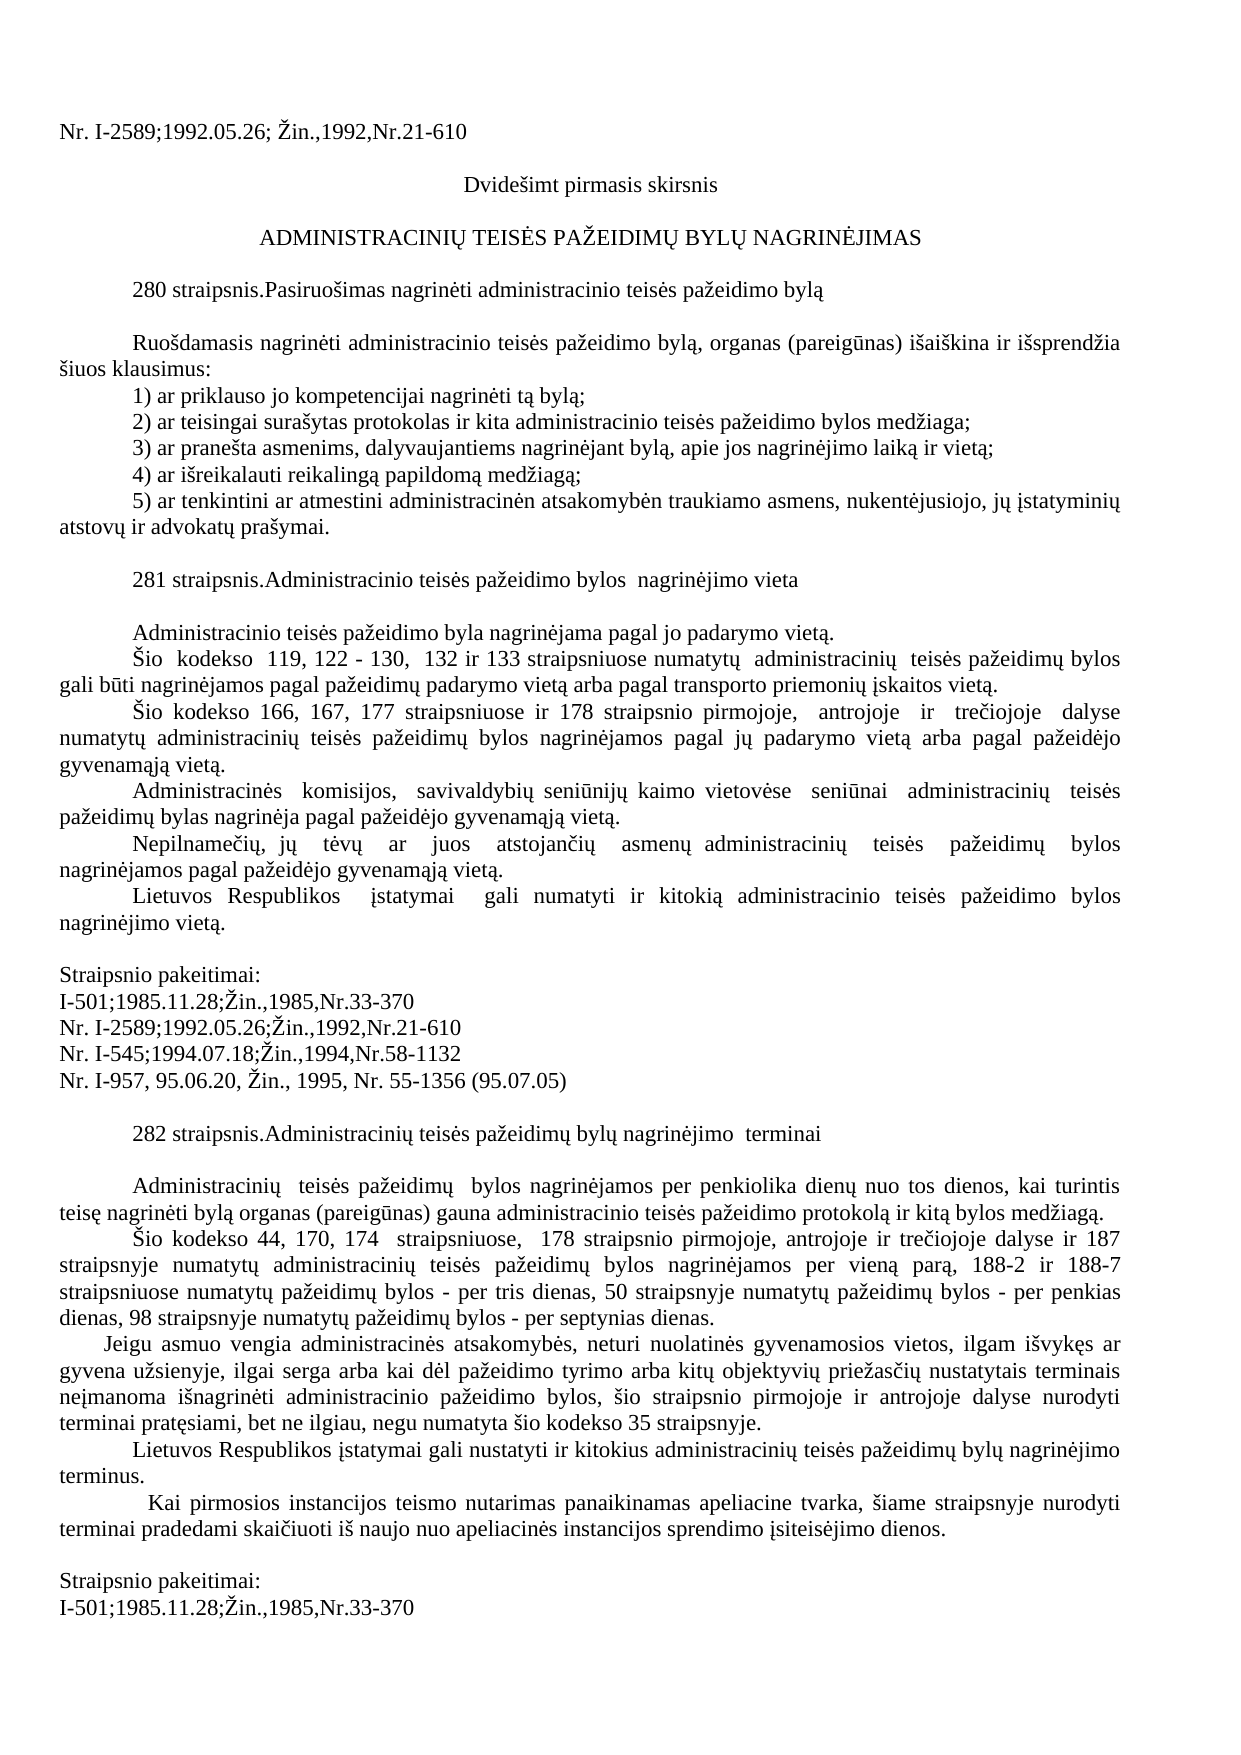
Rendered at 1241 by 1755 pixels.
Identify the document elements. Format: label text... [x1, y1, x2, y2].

text Administracinio teisės pažeidimo byla nagrinėjama pagal jo padarymo vietą. [59, 619, 1122, 645]
text Šio kodekso 119, 122 - 130, 132 ir 133 straipsniuose numatytų administracinių teisės pažeidimų bylos gali būti nagrinėjamos pagal pažeidimų padarymo vietą arba pagal transporto priemonių įskaitos vietą. [59, 645, 1122, 698]
text Ruošdamasis nagrinėti administracinio teisės pažeidimo bylą, organas (pareigūnas) išaiškina ir išsprendžia šiuos klausimus: [59, 329, 1122, 382]
text 2) ar teisingai surašytas protokolas ir kita administracinio teisės pažeidimo bylos medžiaga; [59, 408, 1122, 434]
text I-501;1985.11.28;Žin.,1985,Nr.33-370 [59, 988, 1122, 1014]
text ADMINISTRACINIŲ TEISĖS PAŽEIDIMŲ BYLŲ NAGRINĖJIMAS [59, 223, 1122, 250]
text Administracinės komisijos, savivaldybių seniūnijų kaimo vietovėse seniūnai administracinių teisės pažeidimų bylas nagrinėja pagal pažeidėjo gyvenamąją vietą. [59, 777, 1122, 830]
text Nr. I-2589;1992.05.26; Žin.,1992,Nr.21-610 [59, 118, 1122, 144]
text 5) ar tenkintini ar atmestini administracinėn atsakomybėn traukiamo asmens, nukentėjusiojo, jų įstatyminių atstovų ir advokatų prašymai. [59, 487, 1122, 540]
text 281 straipsnis.Administracinio teisės pažeidimo bylos nagrinėjimo vieta [59, 566, 1122, 592]
text Nepilnamečių, jų tėvų ar juos atstojančių asmenų administracinių teisės pažeidimų bylos nagrinėjamos pagal pažeidėjo gyvenamąją vietą. [59, 830, 1122, 882]
text Lietuvos Respublikos įstatymai gali nustatyti ir kitokius administracinių teisės pažeidimų bylų nagrinėjimo terminus. [59, 1436, 1122, 1488]
text Šio kodekso 166, 167, 177 straipsniuose ir 178 straipsnio pirmojoje, antrojoje ir trečiojoje dalyse numatytų administracinių teisės pažeidimų bylos nagrinėjamos pagal jų padarymo vietą arba pagal pažeidėjo gyvenamąją vietą. [59, 698, 1122, 777]
text I-501;1985.11.28;Žin.,1985,Nr.33-370 [59, 1594, 1122, 1620]
text Administracinių teisės pažeidimų bylos nagrinėjamos per penkiolika dienų nuo tos dienos, kai turintis teisę nagrinėti bylą organas (pareigūnas) gauna administracinio teisės pažeidimo protokolą ir kitą bylos medžiagą. [59, 1172, 1122, 1225]
text Šio kodekso 44, 170, 174 straipsniuose, 178 straipsnio pirmojoje, antrojoje ir trečiojoje dalyse ir 187 straipsnyje numatytų administracinių teisės pažeidimų bylos nagrinėjamos per vieną parą, 188-2 ir 188-7 straipsniuose numatytų pažeidimų bylos - per tris dienas, 50 straipsnyje numatytų pažeidimų bylos - per penkias dienas, 98 straipsnyje numatytų pažeidimų bylos - per septynias dienas. [59, 1225, 1122, 1330]
text Nr. I-2589;1992.05.26;Žin.,1992,Nr.21-610 [59, 1014, 1122, 1041]
text 4) ar išreikalauti reikalingą papildomą medžiagą; [59, 461, 1122, 487]
text Jeigu asmuo vengia administracinės atsakomybės, neturi nuolatinės gyvenamosios vietos, ilgam išvykęs ar gyvena užsienyje, ilgai serga arba kai dėl pažeidimo tyrimo arba kitų objektyvių priežasčių nustatytais terminais neįmanoma išnagrinėti administracinio pažeidimo bylos, šio straipsnio pirmojoje ir antrojoje dalyse nurodyti terminai pratęsiami, bet ne ilgiau, negu numatyta šio kodekso 35 straipsnyje. [59, 1330, 1122, 1436]
text 280 straipsnis.Pasiruošimas nagrinėti administracinio teisės pažeidimo bylą [59, 276, 1122, 303]
text 1) ar priklauso jo kompetencijai nagrinėti tą bylą; [59, 382, 1122, 408]
text 3) ar pranešta asmenims, dalyvaujantiems nagrinėjant bylą, apie jos nagrinėjimo laiką ir vietą; [59, 434, 1122, 461]
text Straipsnio pakeitimai: [59, 1568, 1122, 1594]
text Nr. I-957, 95.06.20, Žin., 1995, Nr. 55-1356 (95.07.05) [59, 1067, 1122, 1093]
text Dvidešimt pirmasis skirsnis [59, 171, 1122, 197]
text Straipsnio pakeitimai: [59, 961, 1122, 988]
text Nr. I-545;1994.07.18;Žin.,1994,Nr.58-1132 [59, 1041, 1122, 1067]
text Kai pirmosios instancijos teismo nutarimas panaikinamas apeliacine tvarka, šiame straipsnyje nurodyti terminai pradedami skaičiuoti iš naujo nuo apeliacinės instancijos sprendimo įsiteisėjimo dienos. [59, 1488, 1122, 1541]
text Lietuvos Respublikos įstatymai gali numatyti ir kitokią administracinio teisės pažeidimo bylos nagrinėjimo vietą. [59, 882, 1122, 935]
text 282 straipsnis.Administracinių teisės pažeidimų bylų nagrinėjimo terminai [59, 1119, 1122, 1146]
